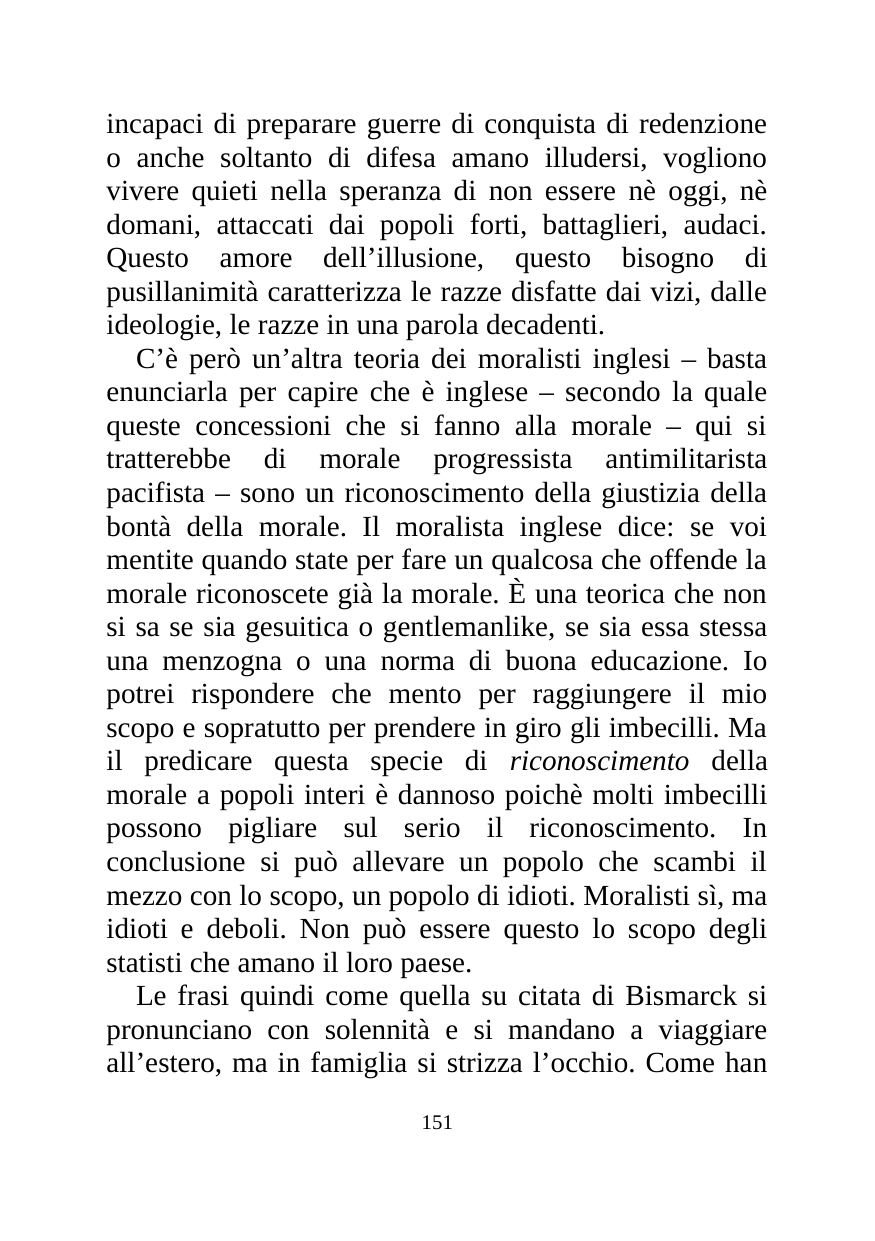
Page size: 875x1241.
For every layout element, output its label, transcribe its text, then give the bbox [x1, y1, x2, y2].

text Le frasi quindi come quella su citata di Bismarck si pronunciano con solennità e si mandano a viaggiare all’estero, ma in famiglia si strizza l’occhio. Come han [106, 978, 768, 1079]
text incapaci di preparare guerre di conquista di redenzione o anche soltanto di difesa amano illudersi, vogliono vivere quieti nella speranza di non essere nè oggi, nè domani, attaccati dai popoli forti, battaglieri, audaci. Questo amore dell’illusione, questo bisogno di pusillanimità caratterizza le razze disfatte dai vizi, dalle ideologie, le razze in una parola decadenti. [106, 106, 768, 341]
text C’è però un’altra teoria dei moralisti inglesi – basta enunciarla per capire che è inglese – secondo la quale queste concessioni che si fanno alla morale – qui si tratterebbe di morale progressista antimilitarista pacifista – sono un riconoscimento della giustizia della bontà della morale. Il moralista inglese dice: se voi mentite quando state per fare un qualcosa che offende la morale riconoscete già la morale. È una teorica che non si sa se sia gesuitica o gentlemanlike, se sia essa stessa una menzogna o una norma di buona educazione. Io potrei rispondere che mento per raggiungere il mio scopo e sopratutto per prendere in giro gli imbecilli. Ma il predicare questa specie di riconoscimento della morale a popoli interi è dannoso poichè molti imbecilli possono pigliare sul serio il riconoscimento. In conclusione si può allevare un popolo che scambi il mezzo con lo scopo, un popolo di idioti. Moralisti sì, ma idioti e deboli. Non può essere questo lo scopo degli statisti che amano il loro paese. [106, 341, 768, 978]
